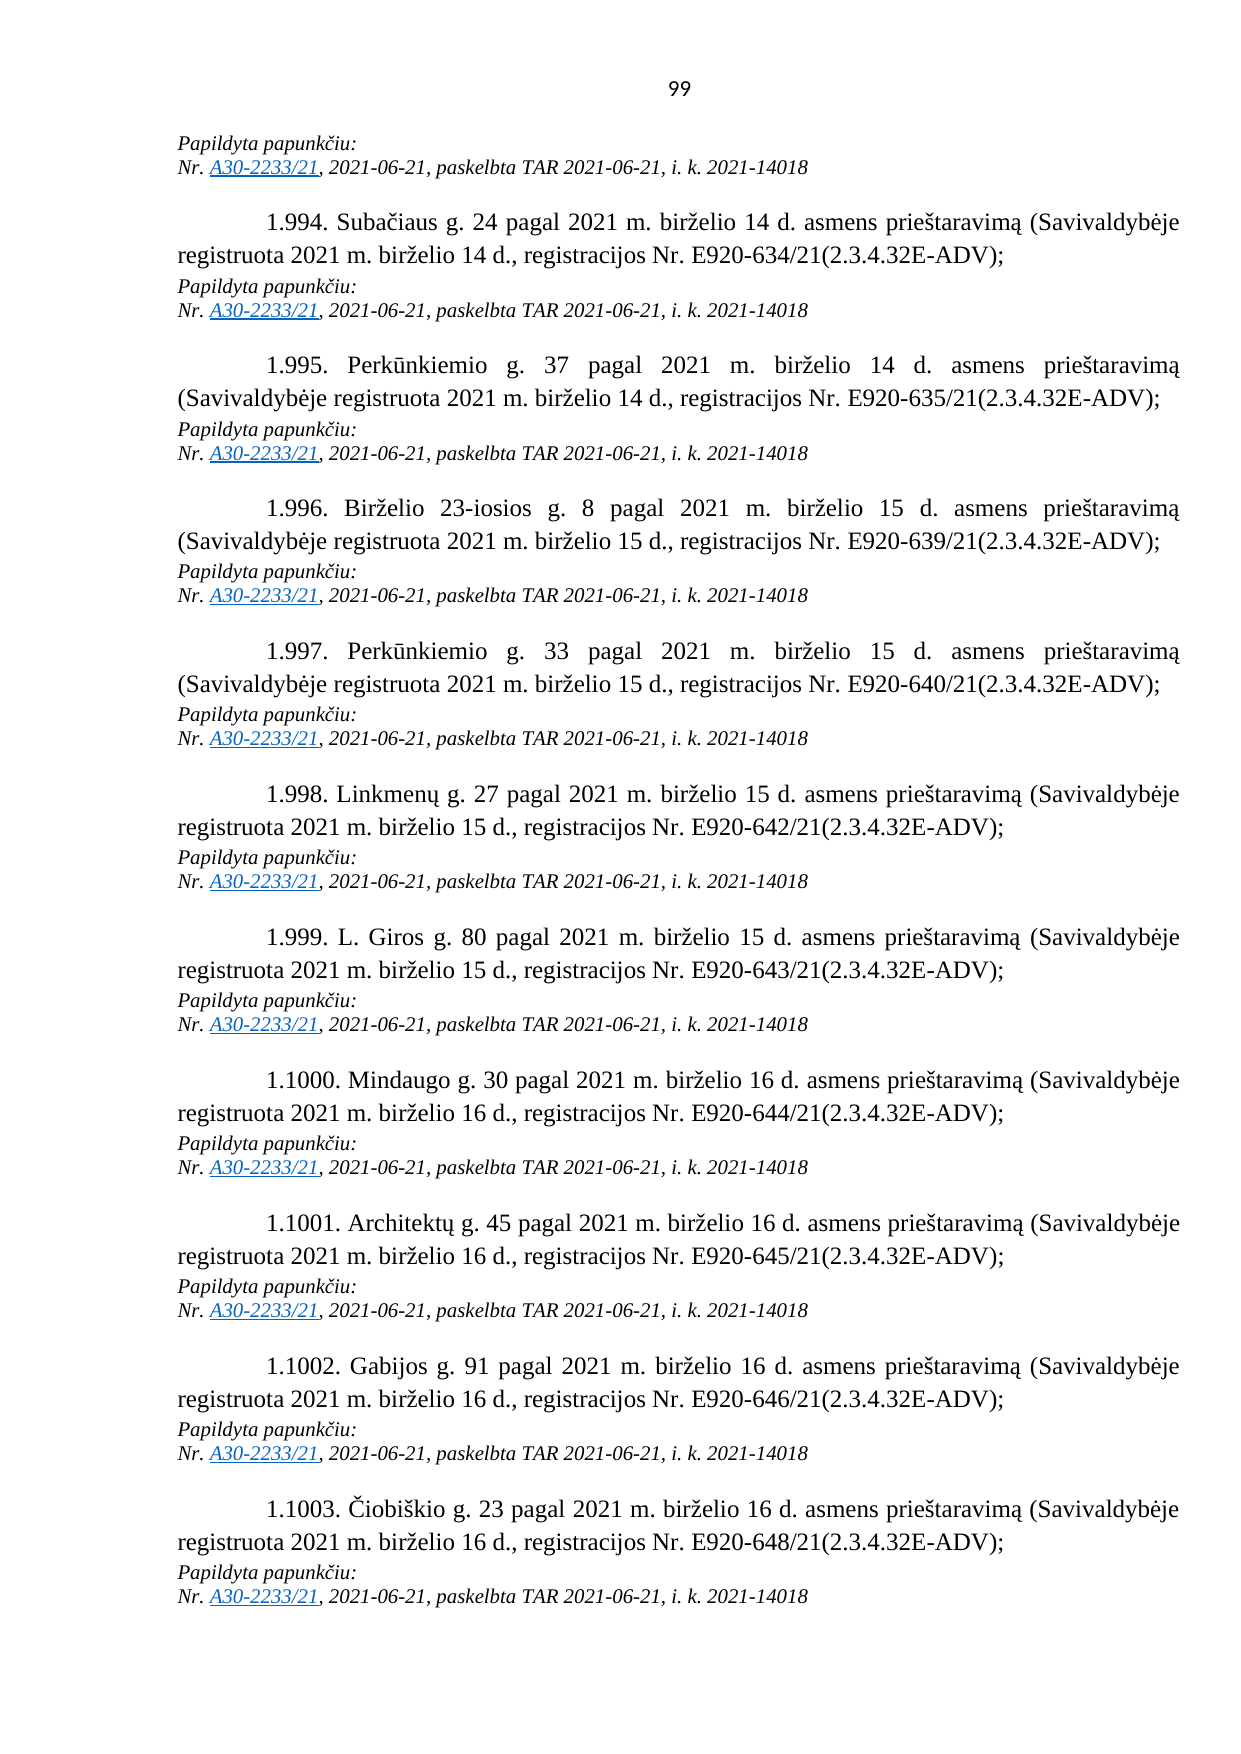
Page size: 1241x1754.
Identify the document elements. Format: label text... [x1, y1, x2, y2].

text Nr. A30-2233/21, 2021-06-21, paskelbta TAR 2021-06-21, i. k. 2021-14018 [177, 155, 1181, 179]
text Papildyta papunkčiu: [177, 845, 1181, 869]
text Papildyta papunkčiu: [177, 1417, 1181, 1441]
text Nr. A30-2233/21, 2021-06-21, paskelbta TAR 2021-06-21, i. k. 2021-14018 [177, 1441, 1181, 1465]
text 1.995. Perkūnkiemio g. 37 pagal 2021 m. birželio 14 d. asmens prieštaravimą (Savivaldybėje registruota 2021 m. birželio 14 d., registracijos Nr. E920-635/21(2.3.4.32E-ADV); [177, 350, 1181, 412]
text Nr. A30-2233/21, 2021-06-21, paskelbta TAR 2021-06-21, i. k. 2021-14018 [177, 298, 1181, 322]
text Papildyta papunkčiu: [177, 702, 1181, 726]
text Papildyta papunkčiu: [177, 416, 1181, 441]
text 1.996. Birželio 23-iosios g. 8 pagal 2021 m. birželio 15 d. asmens prieštaravimą (Savivaldybėje registruota 2021 m. birželio 15 d., registracijos Nr. E920-639/21(2.3.4.32E-ADV); [177, 493, 1181, 555]
text Nr. A30-2233/21, 2021-06-21, paskelbta TAR 2021-06-21, i. k. 2021-14018 [177, 1012, 1181, 1036]
text Nr. A30-2233/21, 2021-06-21, paskelbta TAR 2021-06-21, i. k. 2021-14018 [177, 1584, 1181, 1608]
text Papildyta papunkčiu: [177, 559, 1181, 583]
text Nr. A30-2233/21, 2021-06-21, paskelbta TAR 2021-06-21, i. k. 2021-14018 [177, 869, 1181, 893]
text 1.998. Linkmenų g. 27 pagal 2021 m. birželio 15 d. asmens prieštaravimą (Savivaldybėje registruota 2021 m. birželio 15 d., registracijos Nr. E920-642/21(2.3.4.32E-ADV); [177, 779, 1181, 841]
text 1.1000. Mindaugo g. 30 pagal 2021 m. birželio 16 d. asmens prieštaravimą (Savivaldybėje registruota 2021 m. birželio 16 d., registracijos Nr. E920-644/21(2.3.4.32E-ADV); [177, 1065, 1181, 1127]
text 1.994. Subačiaus g. 24 pagal 2021 m. birželio 14 d. asmens prieštaravimą (Savivaldybėje registruota 2021 m. birželio 14 d., registracijos Nr. E920-634/21(2.3.4.32E-ADV); [177, 207, 1181, 269]
text Nr. A30-2233/21, 2021-06-21, paskelbta TAR 2021-06-21, i. k. 2021-14018 [177, 583, 1181, 607]
text Papildyta papunkčiu: [177, 988, 1181, 1012]
text Nr. A30-2233/21, 2021-06-21, paskelbta TAR 2021-06-21, i. k. 2021-14018 [177, 1155, 1181, 1179]
text Nr. A30-2233/21, 2021-06-21, paskelbta TAR 2021-06-21, i. k. 2021-14018 [177, 441, 1181, 464]
text Papildyta papunkčiu: [177, 1274, 1181, 1298]
text 1.1002. Gabijos g. 91 pagal 2021 m. birželio 16 d. asmens prieštaravimą (Savivaldybėje registruota 2021 m. birželio 16 d., registracijos Nr. E920-646/21(2.3.4.32E-ADV); [177, 1351, 1181, 1413]
text Papildyta papunkčiu: [177, 1131, 1181, 1155]
text Papildyta papunkčiu: [177, 1560, 1181, 1584]
text 1.997. Perkūnkiemio g. 33 pagal 2021 m. birželio 15 d. asmens prieštaravimą (Savivaldybėje registruota 2021 m. birželio 15 d., registracijos Nr. E920-640/21(2.3.4.32E-ADV); [177, 636, 1181, 698]
text 1.999. L. Giros g. 80 pagal 2021 m. birželio 15 d. asmens prieštaravimą (Savivaldybėje registruota 2021 m. birželio 15 d., registracijos Nr. E920-643/21(2.3.4.32E-ADV); [177, 922, 1181, 984]
text Nr. A30-2233/21, 2021-06-21, paskelbta TAR 2021-06-21, i. k. 2021-14018 [177, 1298, 1181, 1322]
text Nr. A30-2233/21, 2021-06-21, paskelbta TAR 2021-06-21, i. k. 2021-14018 [177, 726, 1181, 750]
text 1.1001. Architektų g. 45 pagal 2021 m. birželio 16 d. asmens prieštaravimą (Savivaldybėje registruota 2021 m. birželio 16 d., registracijos Nr. E920-645/21(2.3.4.32E-ADV); [177, 1208, 1181, 1270]
text Papildyta papunkčiu: [177, 131, 1181, 155]
text 1.1003. Čiobiškio g. 23 pagal 2021 m. birželio 16 d. asmens prieštaravimą (Savivaldybėje registruota 2021 m. birželio 16 d., registracijos Nr. E920-648/21(2.3.4.32E-ADV); [177, 1494, 1181, 1556]
text Papildyta papunkčiu: [177, 273, 1181, 298]
